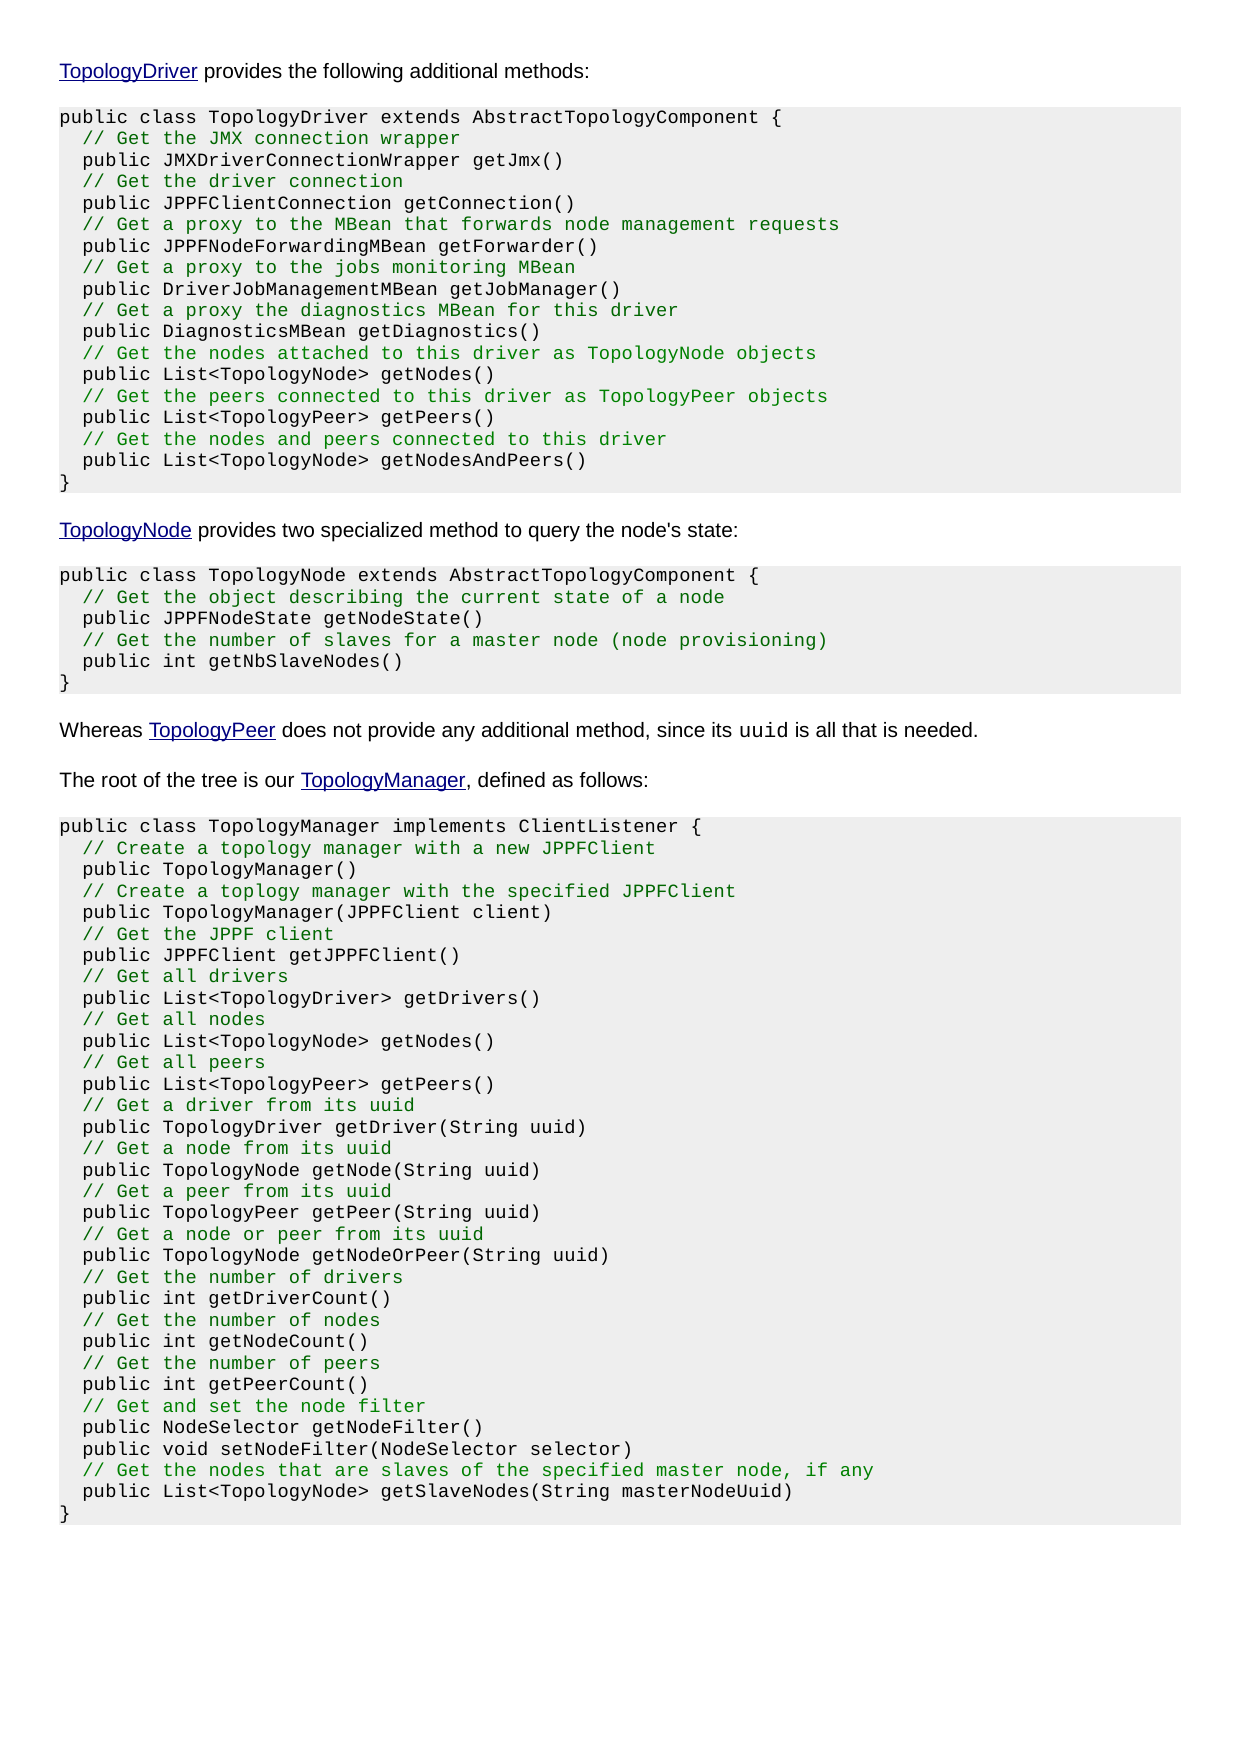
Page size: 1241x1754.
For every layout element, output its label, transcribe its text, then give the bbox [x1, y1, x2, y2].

text public DiagnosticsMBean getDiagnostics() [59, 322, 1181, 343]
text public TopologyNode getNodeOrPeer(String uuid) [59, 1246, 1181, 1267]
text // Get the object describing the current state of a node [59, 587, 1181, 608]
text public JPPFClientConnection getConnection() [59, 193, 1181, 214]
text // Get a proxy the diagnostics MBean for this driver [59, 300, 1181, 322]
text // Get the number of drivers [59, 1267, 1181, 1289]
text // Get a peer from its uuid [59, 1181, 1181, 1203]
text // Get a node from its uuid [59, 1138, 1181, 1160]
text // Get the nodes and peers connected to this driver [59, 429, 1181, 451]
text public TopologyNode getNode(String uuid) [59, 1160, 1181, 1181]
text public JPPFNodeForwardingMBean getForwarder() [59, 236, 1181, 257]
text public JMXDriverConnectionWrapper getJmx() [59, 150, 1181, 172]
text Whereas TopologyPeer does not provide any additional method, since its uuid is all that is needed. [59, 718, 1181, 744]
text // Get a proxy to the jobs monitoring MBean [59, 257, 1181, 279]
text } [59, 472, 1181, 493]
text public TopologyManager(JPPFClient client) [59, 902, 1181, 924]
text public class TopologyNode extends AbstractTopologyComponent { [59, 566, 1181, 587]
text // Get a driver from its uuid [59, 1096, 1181, 1117]
text TopologyNode provides two specialized method to query the node's state: [59, 517, 1181, 542]
text public int getNodeCount() [59, 1332, 1181, 1353]
text public List<TopologyNode> getSlaveNodes(String masterNodeUuid) [59, 1482, 1181, 1503]
text public int getNbSlaveNodes() [59, 651, 1181, 673]
text public JPPFClient getJPPFClient() [59, 945, 1181, 967]
text public TopologyDriver getDriver(String uuid) [59, 1117, 1181, 1138]
text public void setNodeFilter(NodeSelector selector) [59, 1439, 1181, 1460]
text public List<TopologyNode> getNodes() [59, 1031, 1181, 1053]
text // Create a toplogy manager with the specified JPPFClient [59, 881, 1181, 902]
text public class TopologyManager implements ClientListener { [59, 817, 1181, 838]
text // Get the JMX connection wrapper [59, 129, 1181, 150]
text } [59, 1503, 1181, 1525]
text public int getPeerCount() [59, 1374, 1181, 1396]
text // Get the number of nodes [59, 1310, 1181, 1332]
text } [59, 673, 1181, 694]
text // Get a proxy to the MBean that forwards node management requests [59, 214, 1181, 236]
text // Get the number of peers [59, 1353, 1181, 1374]
text public List<TopologyDriver> getDrivers() [59, 988, 1181, 1010]
text // Get the nodes attached to this driver as TopologyNode objects [59, 343, 1181, 365]
text public List<TopologyPeer> getPeers() [59, 408, 1181, 429]
text // Get the nodes that are slaves of the specified master node, if any [59, 1460, 1181, 1482]
text public TopologyManager() [59, 859, 1181, 881]
text // Get the JPPF client [59, 924, 1181, 945]
text // Get the driver connection [59, 172, 1181, 193]
text // Get the peers connected to this driver as TopologyPeer objects [59, 386, 1181, 408]
text // Get and set the node filter [59, 1396, 1181, 1417]
text The root of the tree is our TopologyManager, defined as follows: [59, 768, 1181, 792]
text public List<TopologyNode> getNodesAndPeers() [59, 451, 1181, 472]
text // Get a node or peer from its uuid [59, 1224, 1181, 1246]
text // Get all nodes [59, 1010, 1181, 1031]
text public TopologyPeer getPeer(String uuid) [59, 1203, 1181, 1224]
text public class TopologyDriver extends AbstractTopologyComponent { [59, 107, 1181, 129]
text public DriverJobManagementMBean getJobManager() [59, 279, 1181, 300]
text public List<TopologyPeer> getPeers() [59, 1074, 1181, 1096]
text public JPPFNodeState getNodeState() [59, 608, 1181, 630]
text public List<TopologyNode> getNodes() [59, 365, 1181, 386]
text // Get the number of slaves for a master node (node provisioning) [59, 630, 1181, 651]
text TopologyDriver provides the following additional methods: [59, 59, 1181, 83]
text // Create a topology manager with a new JPPFClient [59, 838, 1181, 859]
text // Get all drivers [59, 967, 1181, 988]
text public NodeSelector getNodeFilter() [59, 1417, 1181, 1439]
text public int getDriverCount() [59, 1289, 1181, 1310]
text // Get all peers [59, 1053, 1181, 1074]
